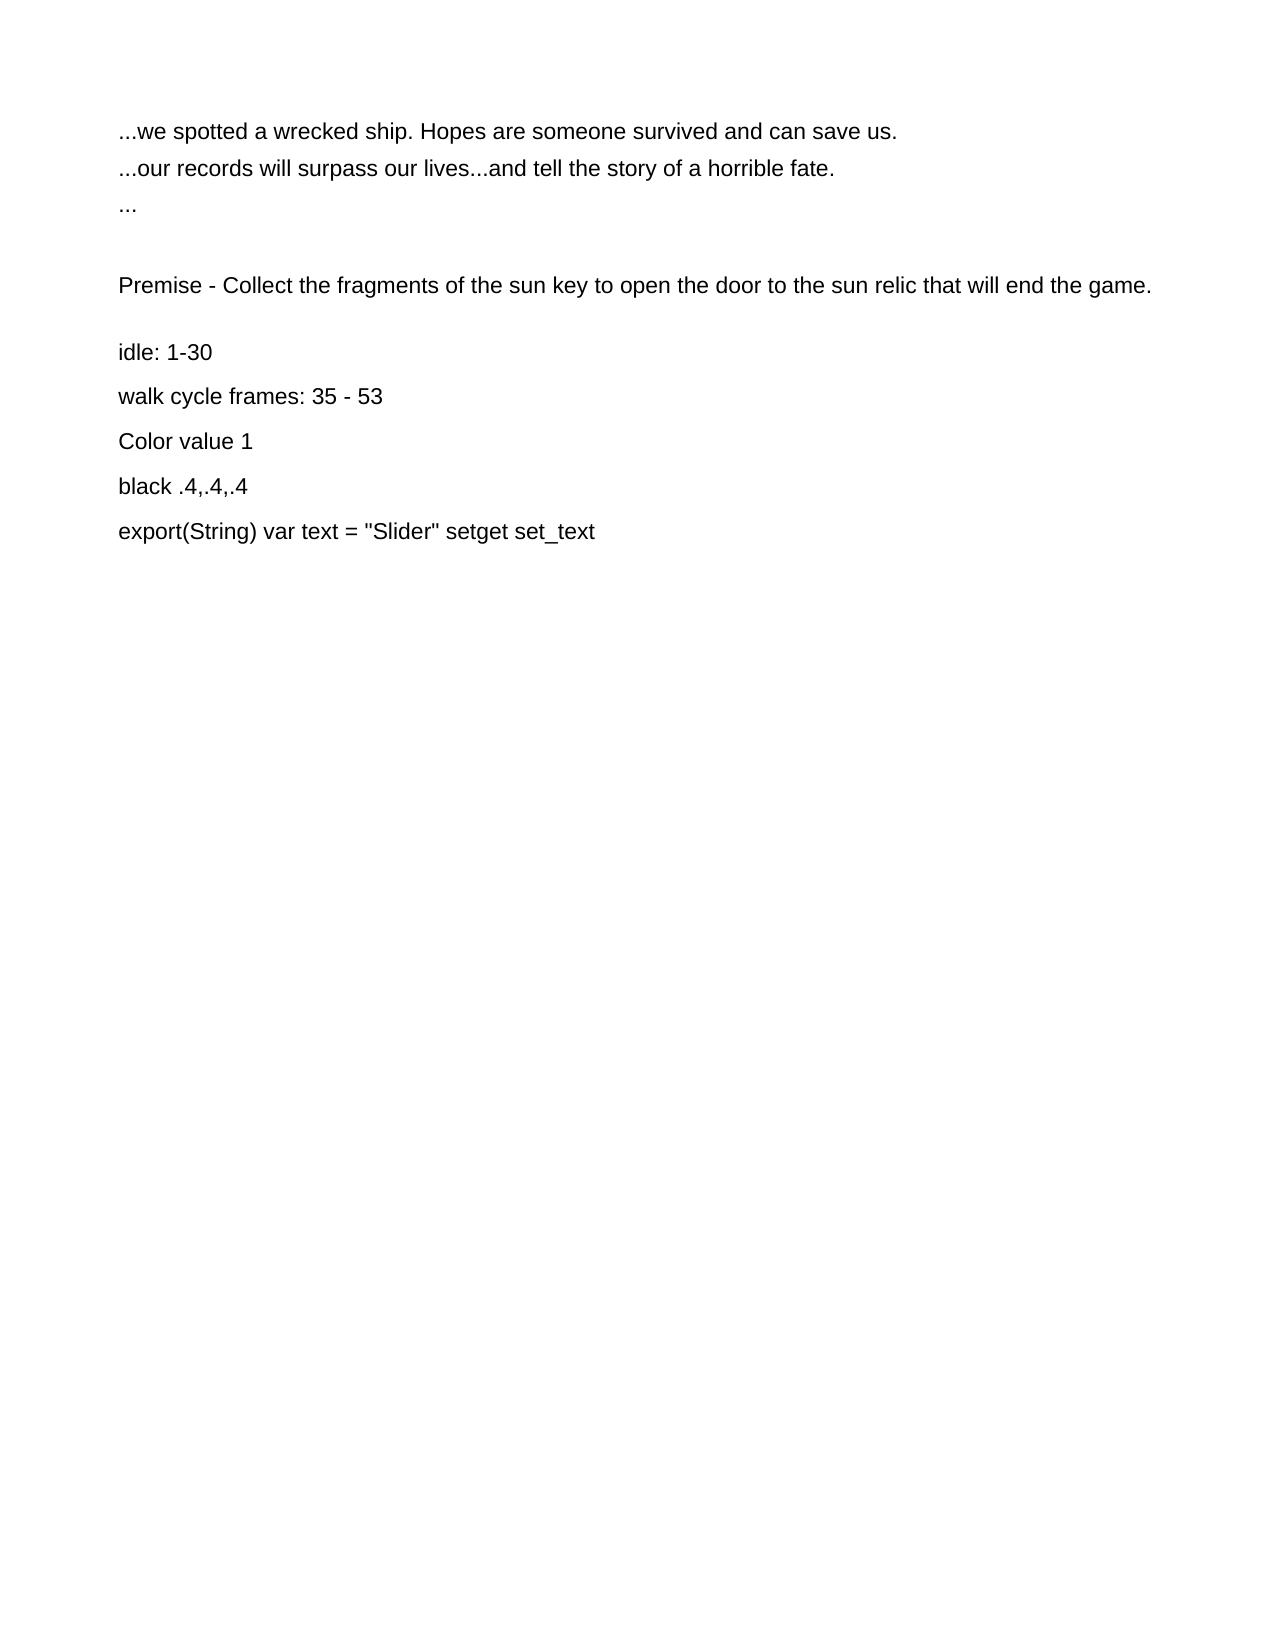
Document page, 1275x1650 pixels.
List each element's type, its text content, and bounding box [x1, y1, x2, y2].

text ...we spotted a wrecked ship. Hopes are someone survived and can save us. [118, 118, 1157, 144]
text idle: 1-30 [118, 308, 1157, 365]
text black .4,.4,.4 [118, 473, 1157, 499]
text export(String) var text = "Slider" setget set_text [118, 518, 1157, 544]
text Color value 1 [118, 428, 1157, 454]
text ... [118, 191, 1157, 217]
text ...our records will surpass our lives...and tell the story of a horrible fate. [118, 154, 1157, 181]
text Premise - Collect the fragments of the sun key to open the door to the sun relic that will end the game. [118, 272, 1157, 298]
text walk cycle frames: 35 - 53 [118, 383, 1157, 410]
